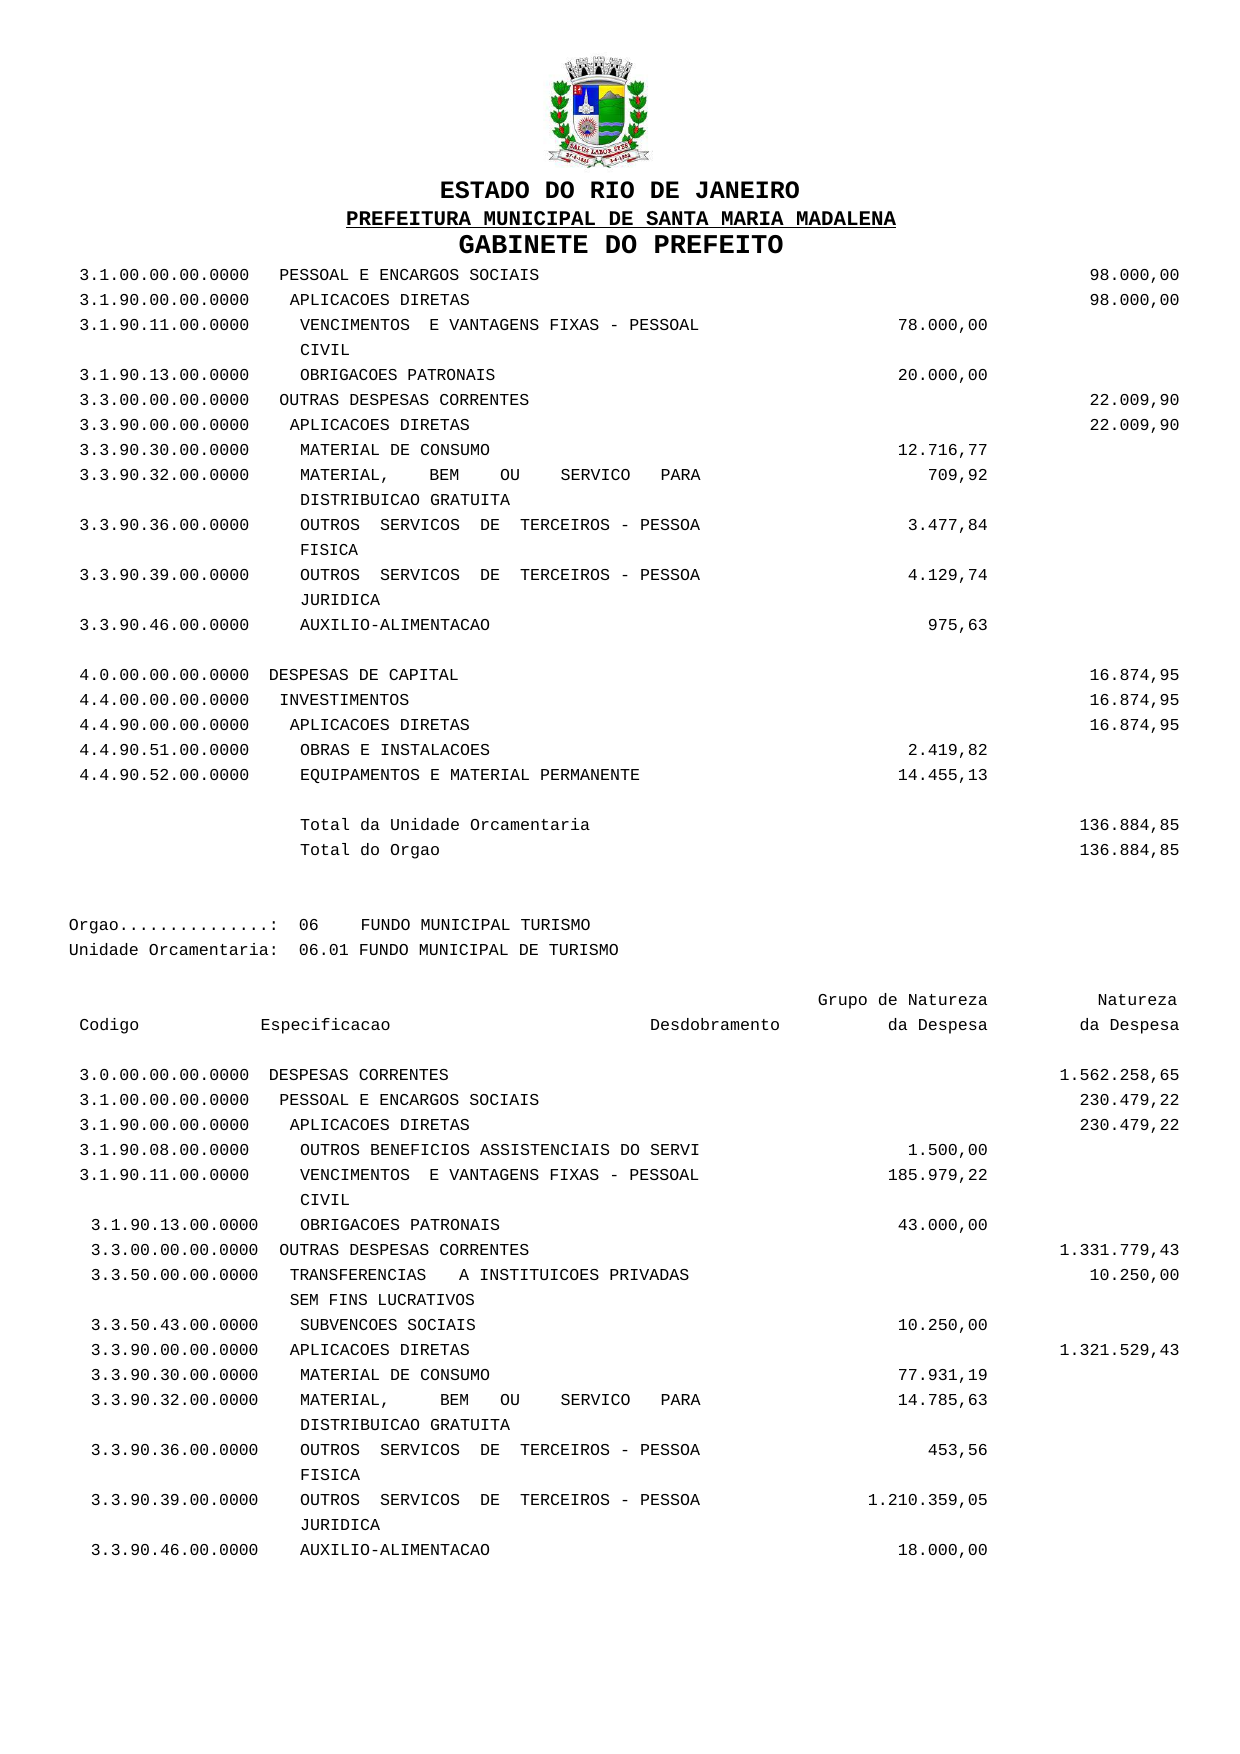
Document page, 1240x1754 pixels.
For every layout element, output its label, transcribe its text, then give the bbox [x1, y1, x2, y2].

table_cell [544, 1286, 779, 1311]
table_cell 3.3.90.46.00.0000 [69, 611, 254, 636]
table_cell [500, 1036, 550, 1086]
table_cell [794, 786, 1019, 836]
table_cell 98.000,00 [1019, 286, 1179, 311]
table_cell [419, 586, 500, 611]
table_cell [794, 1111, 1019, 1136]
table_cell [550, 1036, 794, 1086]
table_cell [69, 786, 254, 836]
table_cell 22.009,90 [1019, 386, 1179, 411]
table_cell SUBVENCOES SOCIAIS [265, 1311, 479, 1336]
table_cell 3.3.90.36.00.0000 [79, 1436, 264, 1461]
table_cell [500, 361, 550, 386]
table_cell MATERIAL, [254, 461, 419, 486]
table_cell 3.3.00.00.00.0000 [69, 386, 254, 411]
table_cell [794, 536, 1019, 561]
table_cell 3.477,84 [794, 511, 1019, 536]
table_cell 14.785,63 [779, 1386, 1179, 1411]
table_cell [779, 1511, 1179, 1536]
table_cell EQUIPAMENTOS E MATERIAL PERMANENTE [254, 761, 794, 786]
table_cell [794, 636, 1019, 686]
table_cell 4.4.90.51.00.0000 [69, 736, 254, 761]
table_cell 1.500,00 [794, 1136, 1019, 1161]
table_cell 1.210.359,05 [779, 1486, 1179, 1511]
table_cell Especificacao [254, 1011, 419, 1036]
table_cell APLICACOES DIRETAS [265, 1336, 479, 1361]
table_cell 4.4.00.00.00.0000 [69, 686, 254, 711]
table_cell [69, 586, 254, 611]
table_cell [550, 486, 794, 511]
table_cell [1019, 861, 1179, 936]
table_cell [1019, 586, 1179, 611]
table_cell [500, 736, 550, 761]
table_cell 3.1.90.13.00.0000 [69, 361, 254, 386]
table_cell 709,92 [794, 461, 1019, 486]
table_cell 136.884,85 [1019, 836, 1179, 861]
table_cell [1019, 486, 1179, 511]
table_cell FISICA [265, 1461, 429, 1486]
table_cell Orgao...............: 06 [69, 861, 360, 936]
table_cell VENCIMENTOS [254, 1161, 419, 1186]
table_cell [794, 686, 1019, 711]
table_cell [1019, 1136, 1179, 1161]
table_cell CIVIL [254, 336, 360, 361]
table_cell 4.4.90.00.00.0000 [69, 711, 254, 736]
table_cell [1019, 761, 1179, 786]
table_cell 453,56 [779, 1436, 1179, 1461]
table_cell [544, 1361, 779, 1386]
table_cell INVESTIMENTOS [254, 686, 419, 711]
table_cell 3.3.90.00.00.0000 [79, 1336, 264, 1361]
table_cell [794, 1186, 1019, 1211]
table_cell da Despesa [1019, 1011, 1179, 1036]
table_cell 16.874,95 [1019, 686, 1179, 711]
table_cell [254, 961, 360, 1011]
table_cell APLICACOES DIRETAS [254, 286, 500, 311]
table_cell 22.009,90 [1019, 411, 1179, 436]
table_header [550, 267, 794, 286]
table_cell OU [500, 461, 550, 486]
table_cell [794, 411, 1019, 436]
table_cell [1019, 561, 1179, 586]
text PREFEITURA MUNICIPAL DE SANTA MARIA MADALENA [346, 206, 1179, 230]
table_header 98.000,00 [1019, 267, 1179, 286]
table_cell [550, 1186, 794, 1211]
table_cell [544, 1536, 779, 1561]
table_cell DESPESAS CORRENTES [254, 1036, 500, 1086]
table_cell [550, 611, 794, 636]
table_cell OU [479, 1386, 544, 1411]
table_cell [550, 836, 794, 861]
table_cell 2.419,82 [794, 736, 1019, 761]
table_cell APLICACOES DIRETAS [254, 711, 500, 736]
table_cell E VANTAGENS FIXAS - PESSOAL [419, 311, 794, 336]
text ESTADO DO RIO DE JANEIRO [439, 178, 1179, 206]
table_cell [544, 1311, 779, 1336]
table_cell 230.479,22 [1019, 1111, 1179, 1136]
table_cell [794, 711, 1019, 736]
table_cell [544, 1236, 779, 1261]
table_cell [550, 686, 794, 711]
table_cell 3.3.50.00.00.0000 [79, 1261, 264, 1286]
table_cell 3.3.00.00.00.0000 [79, 1236, 264, 1261]
table_cell [479, 1286, 544, 1311]
table_cell [1019, 936, 1179, 961]
table_cell [69, 961, 254, 1011]
table_cell 12.716,77 [794, 436, 1019, 461]
table_cell FISICA [254, 536, 360, 561]
table_cell [550, 411, 794, 436]
table_cell [69, 336, 254, 361]
table_cell AUXILIO-ALIMENTACAO [265, 1536, 544, 1561]
table_cell SERVICO PARA [550, 461, 794, 486]
table_cell 975,63 [794, 611, 1019, 636]
table_cell [360, 961, 419, 1011]
table_cell [79, 1411, 264, 1436]
table_cell [550, 1086, 794, 1111]
table_cell [79, 1511, 264, 1536]
table_cell 3.1.90.11.00.0000 [69, 1161, 254, 1186]
text GABINETE DO PREFEITO [458, 230, 1179, 260]
table_cell da Despesa [794, 1011, 1019, 1036]
table_cell [1019, 736, 1179, 761]
table_cell [1019, 536, 1179, 561]
table_cell JURIDICA [254, 586, 419, 611]
table_cell [419, 536, 500, 561]
table_cell FUNDO MUNICIPAL TURISMO [360, 861, 794, 936]
table_cell [1019, 1186, 1179, 1211]
table_cell [69, 486, 254, 511]
table_cell [500, 636, 550, 686]
table_cell [550, 286, 794, 311]
table_cell E VANTAGENS FIXAS - PESSOAL [419, 1161, 794, 1186]
table_cell 1.321.529,43 [779, 1336, 1179, 1361]
table_cell MATERIAL DE CONSUMO [254, 436, 500, 461]
table_cell BEM [419, 461, 500, 486]
table_cell Unidade Orcamentaria: 06.01 FUNDO MUNICIPAL DE TURISMO [69, 936, 794, 961]
table_cell [550, 1111, 794, 1136]
table_header OBRIGACOES PATRONAIS [265, 1217, 544, 1236]
table_cell [794, 386, 1019, 411]
table_cell Total do Orgao [254, 836, 500, 861]
table_cell OBRAS E INSTALACOES [254, 736, 500, 761]
table_cell 77.931,19 [779, 1361, 1179, 1386]
table_cell [69, 536, 254, 561]
table_cell [419, 961, 500, 1011]
table_cell OUTROS SERVICOS DE TERCEIROS - PESSOA [254, 561, 794, 586]
table_cell 78.000,00 [794, 311, 1019, 336]
table_cell [500, 1111, 550, 1136]
table_cell 3.3.90.39.00.0000 [79, 1486, 264, 1511]
table_cell 3.0.00.00.00.0000 [69, 1036, 254, 1086]
table_cell A [429, 1261, 479, 1286]
table_cell [479, 1311, 544, 1336]
table_cell 3.3.90.30.00.0000 [79, 1361, 264, 1386]
table_cell JURIDICA [265, 1511, 429, 1536]
table_cell [1019, 511, 1179, 536]
table_cell [794, 936, 1019, 961]
table_cell SERVICO PARA [544, 1386, 779, 1411]
table_cell [500, 436, 550, 461]
table_cell [550, 736, 794, 761]
table_cell [500, 586, 550, 611]
table_cell 4.0.00.00.00.0000 [69, 636, 254, 686]
table_cell 20.000,00 [794, 361, 1019, 386]
table_cell [550, 636, 794, 686]
table_cell OUTROS SERVICOS DE TERCEIROS - PESSOA [265, 1436, 779, 1461]
table_cell Codigo [69, 1011, 254, 1036]
table_cell OBRIGACOES PATRONAIS [254, 361, 500, 386]
table_cell MATERIAL DE CONSUMO [265, 1361, 544, 1386]
table_cell [500, 286, 550, 311]
table_cell Grupo de Natureza [794, 961, 1019, 1011]
table_cell 3.3.90.32.00.0000 [69, 461, 254, 486]
table_cell 18.000,00 [779, 1536, 1179, 1561]
table_cell [479, 1511, 544, 1536]
table_cell 3.3.90.39.00.0000 [69, 561, 254, 586]
table_cell DISTRIBUICAO GRATUITA [265, 1411, 544, 1436]
table_cell [544, 1411, 779, 1436]
table_cell 3.3.90.46.00.0000 [79, 1536, 264, 1561]
table_cell 16.874,95 [1019, 711, 1179, 736]
table_cell 3.3.90.32.00.0000 [79, 1386, 264, 1411]
table_header 43.000,00 [779, 1217, 1179, 1236]
table_cell [550, 711, 794, 736]
table_cell [479, 1336, 544, 1361]
table_cell [779, 1411, 1179, 1436]
table_cell 136.884,85 [1019, 786, 1179, 836]
table_cell [1019, 1161, 1179, 1186]
table_cell [79, 1286, 264, 1311]
table_cell [794, 1086, 1019, 1111]
table_cell [419, 1186, 500, 1211]
table_cell [419, 336, 500, 361]
table_cell TRANSFERENCIAS [265, 1261, 429, 1286]
table_cell [500, 1011, 550, 1036]
table_cell Total da Unidade Orcamentaria [254, 786, 794, 836]
table_cell [500, 1186, 550, 1211]
table_cell 3.1.90.08.00.0000 [69, 1136, 254, 1161]
table_cell [79, 1461, 264, 1486]
table_cell [500, 336, 550, 361]
table_cell OUTROS SERVICOS DE TERCEIROS - PESSOA [254, 511, 794, 536]
table_cell [794, 1036, 1019, 1086]
table_cell CIVIL [254, 1186, 360, 1211]
table_cell OUTROS SERVICOS DE TERCEIROS - PESSOA [265, 1486, 779, 1511]
table_cell 16.874,95 [1019, 636, 1179, 686]
table_cell DISTRIBUICAO GRATUITA [254, 486, 550, 511]
table_cell [550, 536, 794, 561]
table_cell [69, 1186, 254, 1211]
table_cell OUTRAS DESPESAS CORRENTES [265, 1236, 544, 1261]
table_cell [550, 361, 794, 386]
table_cell BEM [429, 1386, 479, 1411]
table_cell AUXILIO-ALIMENTACAO [254, 611, 500, 636]
table_cell [779, 1461, 1179, 1486]
table_cell [550, 386, 794, 411]
table_cell 1.562.258,65 [1019, 1036, 1179, 1086]
table_cell [1019, 611, 1179, 636]
table_cell [544, 1336, 779, 1361]
table_cell [1019, 336, 1179, 361]
table_cell 10.250,00 [779, 1261, 1179, 1286]
table_header [544, 1217, 779, 1236]
table_cell [1019, 311, 1179, 336]
table_cell [794, 861, 1019, 936]
table_cell [419, 1011, 500, 1036]
table_cell 4.4.90.52.00.0000 [69, 761, 254, 786]
table_cell SEM FINS LUCRATIVOS [265, 1286, 479, 1311]
table_cell 3.3.50.43.00.0000 [79, 1311, 264, 1336]
table_cell [1019, 436, 1179, 461]
table_cell [500, 961, 550, 1011]
table_cell Desdobramento [550, 1011, 794, 1036]
table_cell 14.455,13 [794, 761, 1019, 786]
table_cell [500, 711, 550, 736]
table_header 3.1.00.00.00.0000 PESSOAL E ENCARGOS SOCIAIS [69, 267, 550, 286]
table_cell MATERIAL, [265, 1386, 429, 1411]
table_cell 3.1.90.00.00.0000 [69, 1111, 254, 1136]
table_cell [500, 536, 550, 561]
table_cell [794, 486, 1019, 511]
table_cell APLICACOES DIRETAS [254, 1111, 500, 1136]
table_cell APLICACOES DIRETAS [254, 411, 500, 436]
table_cell [544, 1511, 779, 1536]
table_cell [794, 836, 1019, 861]
table_cell 230.479,22 [1019, 1086, 1179, 1111]
table_cell [479, 1461, 544, 1486]
table_cell 1.331.779,43 [779, 1236, 1179, 1261]
table_cell [779, 1286, 1179, 1311]
table_cell Natureza [1019, 961, 1179, 1011]
table_cell [794, 336, 1019, 361]
table_cell [550, 436, 794, 461]
table_cell [69, 836, 254, 861]
table_cell 3.1.90.11.00.0000 [69, 311, 254, 336]
table_cell 3.3.90.00.00.0000 [69, 411, 254, 436]
table_cell 10.250,00 [779, 1311, 1179, 1336]
table_cell OUTROS BENEFICIOS ASSISTENCIAIS DO SERVI [254, 1136, 794, 1161]
table_cell [794, 286, 1019, 311]
table_header [794, 267, 1019, 286]
table_cell [550, 961, 794, 1011]
table_header 3.1.90.13.00.0000 [79, 1217, 264, 1236]
table_cell 3.3.90.30.00.0000 [69, 436, 254, 461]
table_cell [1019, 361, 1179, 386]
table_cell [1019, 461, 1179, 486]
table_cell [500, 411, 550, 436]
table_cell 185.979,22 [794, 1161, 1019, 1186]
table_cell 4.129,74 [794, 561, 1019, 586]
table_cell DESPESAS DE CAPITAL [254, 636, 500, 686]
table_cell [429, 1511, 479, 1536]
table_cell [500, 836, 550, 861]
table_cell [550, 586, 794, 611]
table_cell [544, 1461, 779, 1486]
table_cell [429, 1461, 479, 1486]
table_cell [419, 686, 500, 711]
table_cell INSTITUICOES PRIVADAS [479, 1261, 779, 1286]
table_cell [550, 336, 794, 361]
table_cell [500, 611, 550, 636]
table_cell [360, 536, 419, 561]
table_cell [500, 686, 550, 711]
table_cell VENCIMENTOS [254, 311, 419, 336]
table_cell OUTRAS DESPESAS CORRENTES [254, 386, 550, 411]
table_cell 3.1.00.00.00.0000 PESSOAL E ENCARGOS SOCIAIS [69, 1086, 550, 1111]
table_cell [794, 586, 1019, 611]
table_cell [360, 336, 419, 361]
table_cell [360, 1186, 419, 1211]
table_cell 3.1.90.00.00.0000 [69, 286, 254, 311]
table_cell 3.3.90.36.00.0000 [69, 511, 254, 536]
